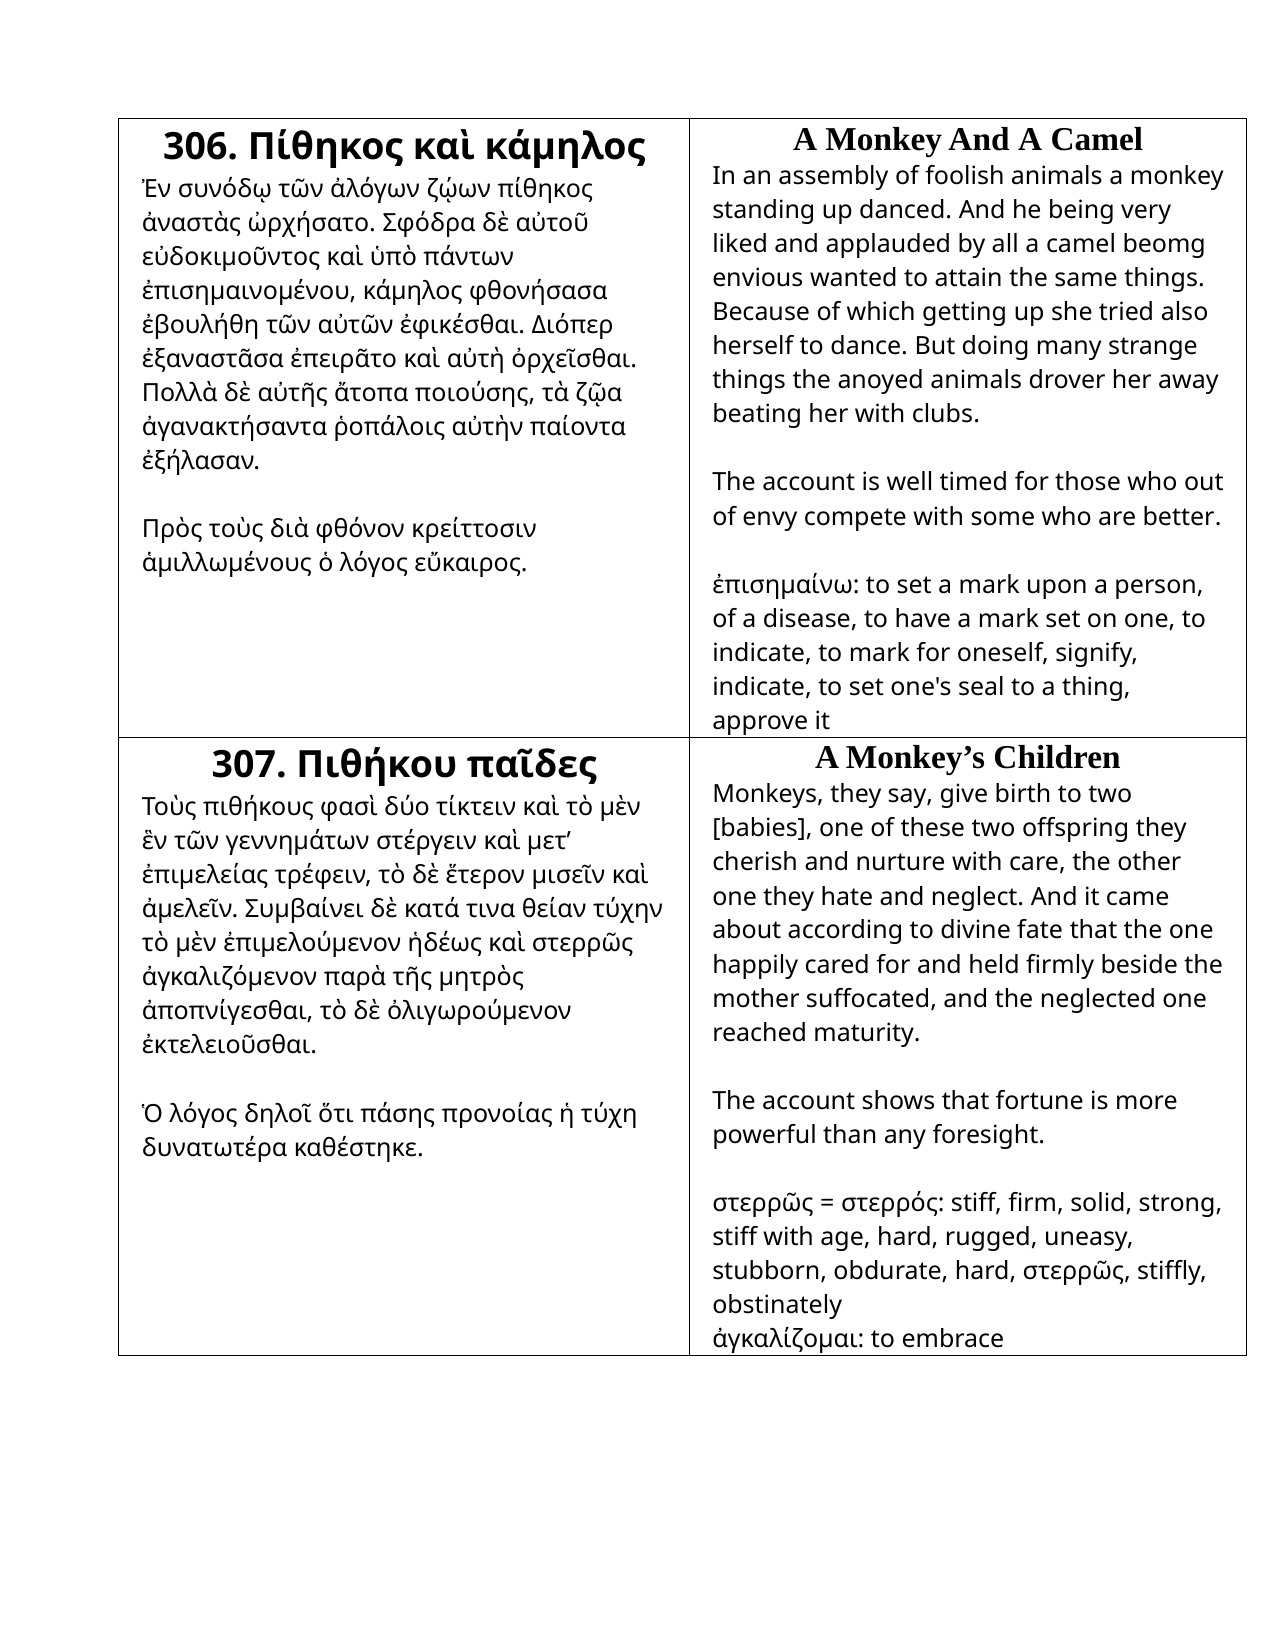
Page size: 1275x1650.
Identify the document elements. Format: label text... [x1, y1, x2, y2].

table_cell A Monkey And A Camel In an assembly of foolish animals a monkey standing up danced. And he being very liked and applauded by all a camel beomg envious wanted to attain the same things. Because of which getting up she tried also herself to dance. But doing many strange things the anoyed animals drover her away beating her with clubs. The account is well timed for those who out of envy compete with some who are better. ἐπισημαίνω: to set a mark upon a person, of a disease, to have a mark set on one, to indicate, to mark for oneself, signify, indicate, to set one's seal to a thing, approve it [690, 119, 1246, 737]
table_cell 307. Πιθήκου παῖδες Τοὺς πιθήκους φασὶ δύο τίκτειν καὶ τὸ μὲν ἓν τῶν γεννημάτων στέργειν καὶ μετ’ ἐπιμελείας τρέφειν, τὸ δὲ ἕτερον μισεῖν καὶ ἀμελεῖν. Συμβαίνει δὲ κατά τινα θείαν τύχην τὸ μὲν ἐπιμελούμενον ἡδέως καὶ στερρῶς ἀγκαλιζόμενον παρὰ τῆς μητρὸς ἀποπνίγεσθαι, τὸ δὲ ὀλιγωρούμενον ἐκτελειοῦσθαι. Ὁ λόγος δηλοῖ ὅτι πάσης προνοίας ἡ τύχη δυνατωτέρα καθέστηκε. [119, 738, 689, 1355]
table_cell 306. Πίθηκος καὶ κάμηλος Ἐν συνόδῳ τῶν ἀλόγων ζῴων πίθηκος ἀναστὰς ὠρχήσατο. Σφόδρα δὲ αὐτοῦ εὐδοκιμοῦντος καὶ ὑπὸ πάντων ἐπισημαινομένου, κάμηλος φθονήσασα ἐβουλήθη τῶν αὐτῶν ἐφικέσθαι. Διόπερ ἐξαναστᾶσα ἐπειρᾶτο καὶ αὐτὴ ὀρχεῖσθαι. Πολλὰ δὲ αὐτῆς ἄτοπα ποιούσης, τὰ ζῷα ἀγανακτήσαντα ῥοπάλοις αὐτὴν παίοντα ἐξήλασαν. Πρὸς τοὺς διὰ φθόνον κρείττοσιν ἁμιλλωμένους ὁ λόγος εὔκαιρος. [119, 119, 689, 737]
table_cell A Monkey’s Children Monkeys, they say, give birth to two [babies], one of these two offspring they cherish and nurture with care, the other one they hate and neglect. And it came about according to divine fate that the one happily cared for and held firmly beside the mother suffocated, and the neglected one reached maturity. The account shows that fortune is more powerful than any foresight. στερρῶς = στερρός: stiff, firm, solid, strong, stiff with age, hard, rugged, uneasy, stubborn, obdurate, hard, στερρῶς, stiffly, obstinately ἀγκαλίζομαι: to embrace [690, 738, 1246, 1355]
